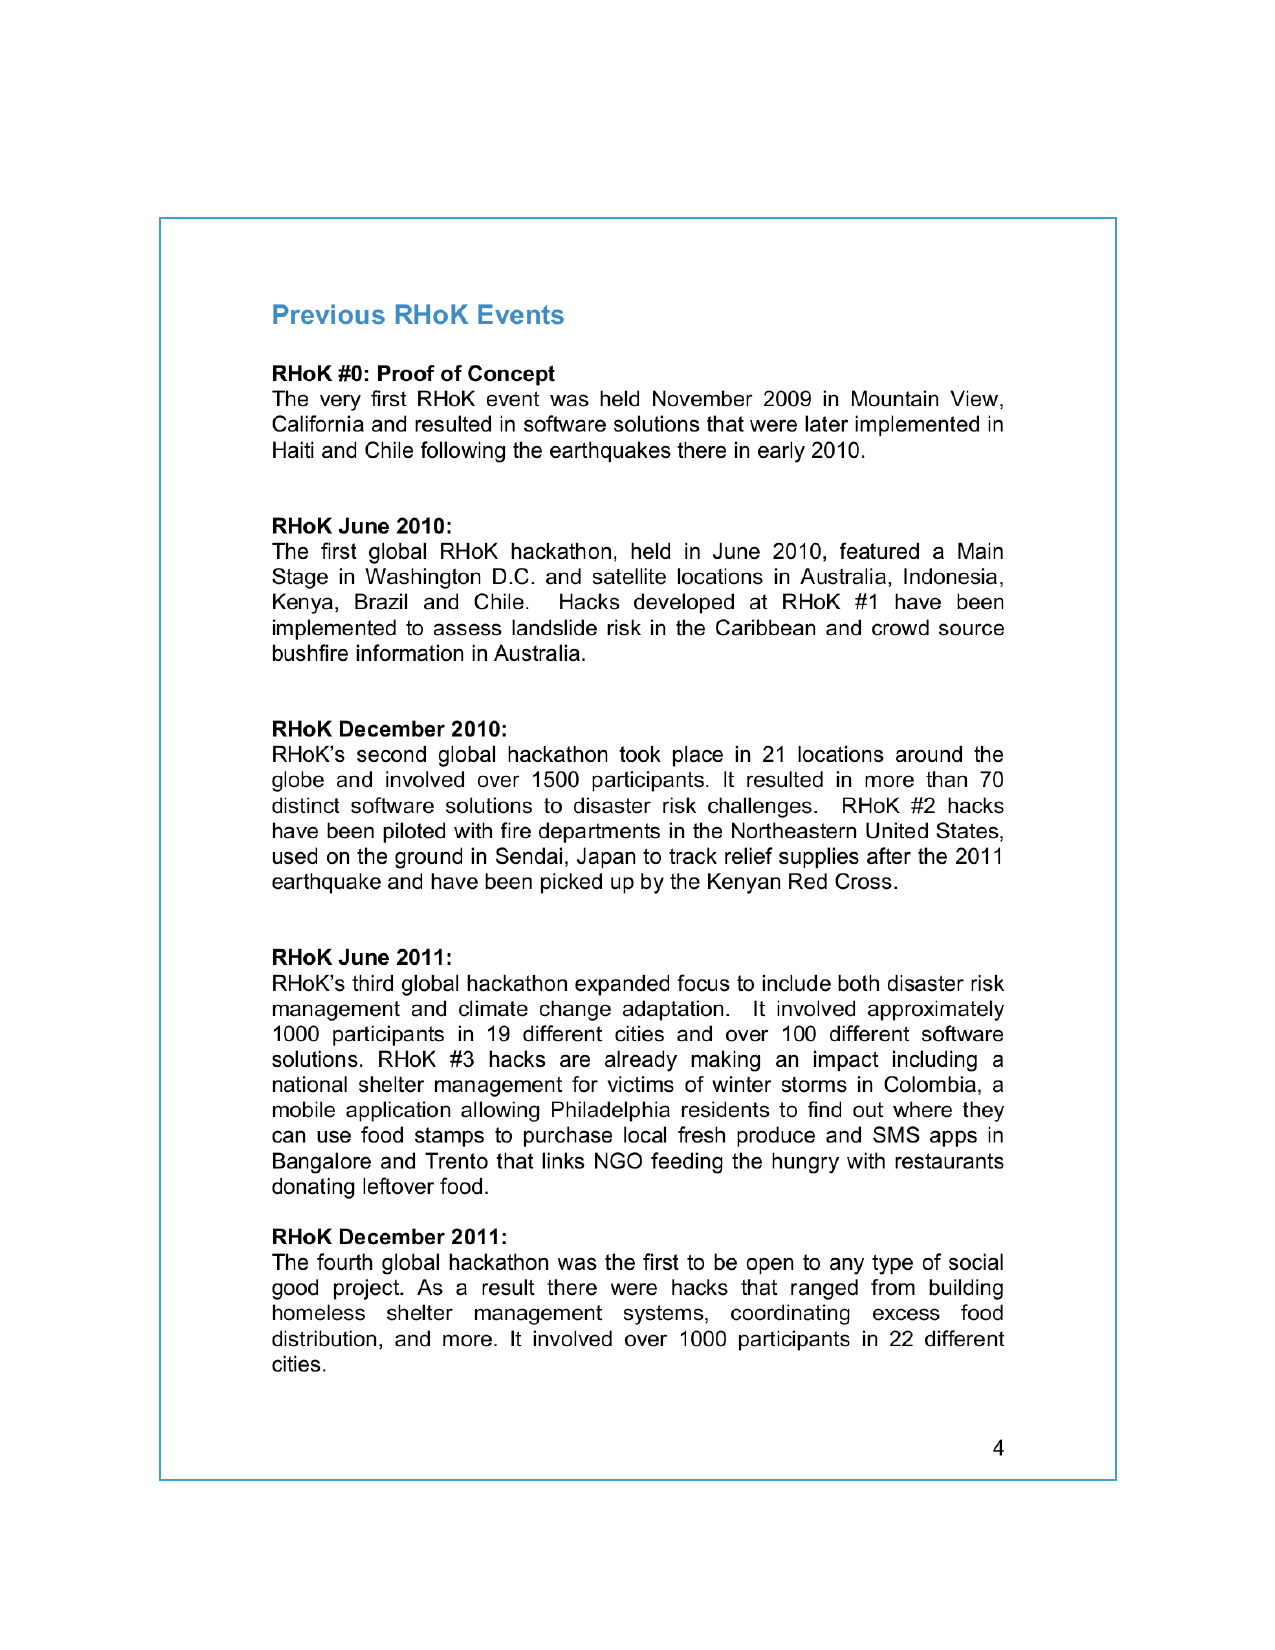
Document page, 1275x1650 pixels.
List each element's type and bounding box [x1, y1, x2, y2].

picture [118, 176, 1157, 1522]
